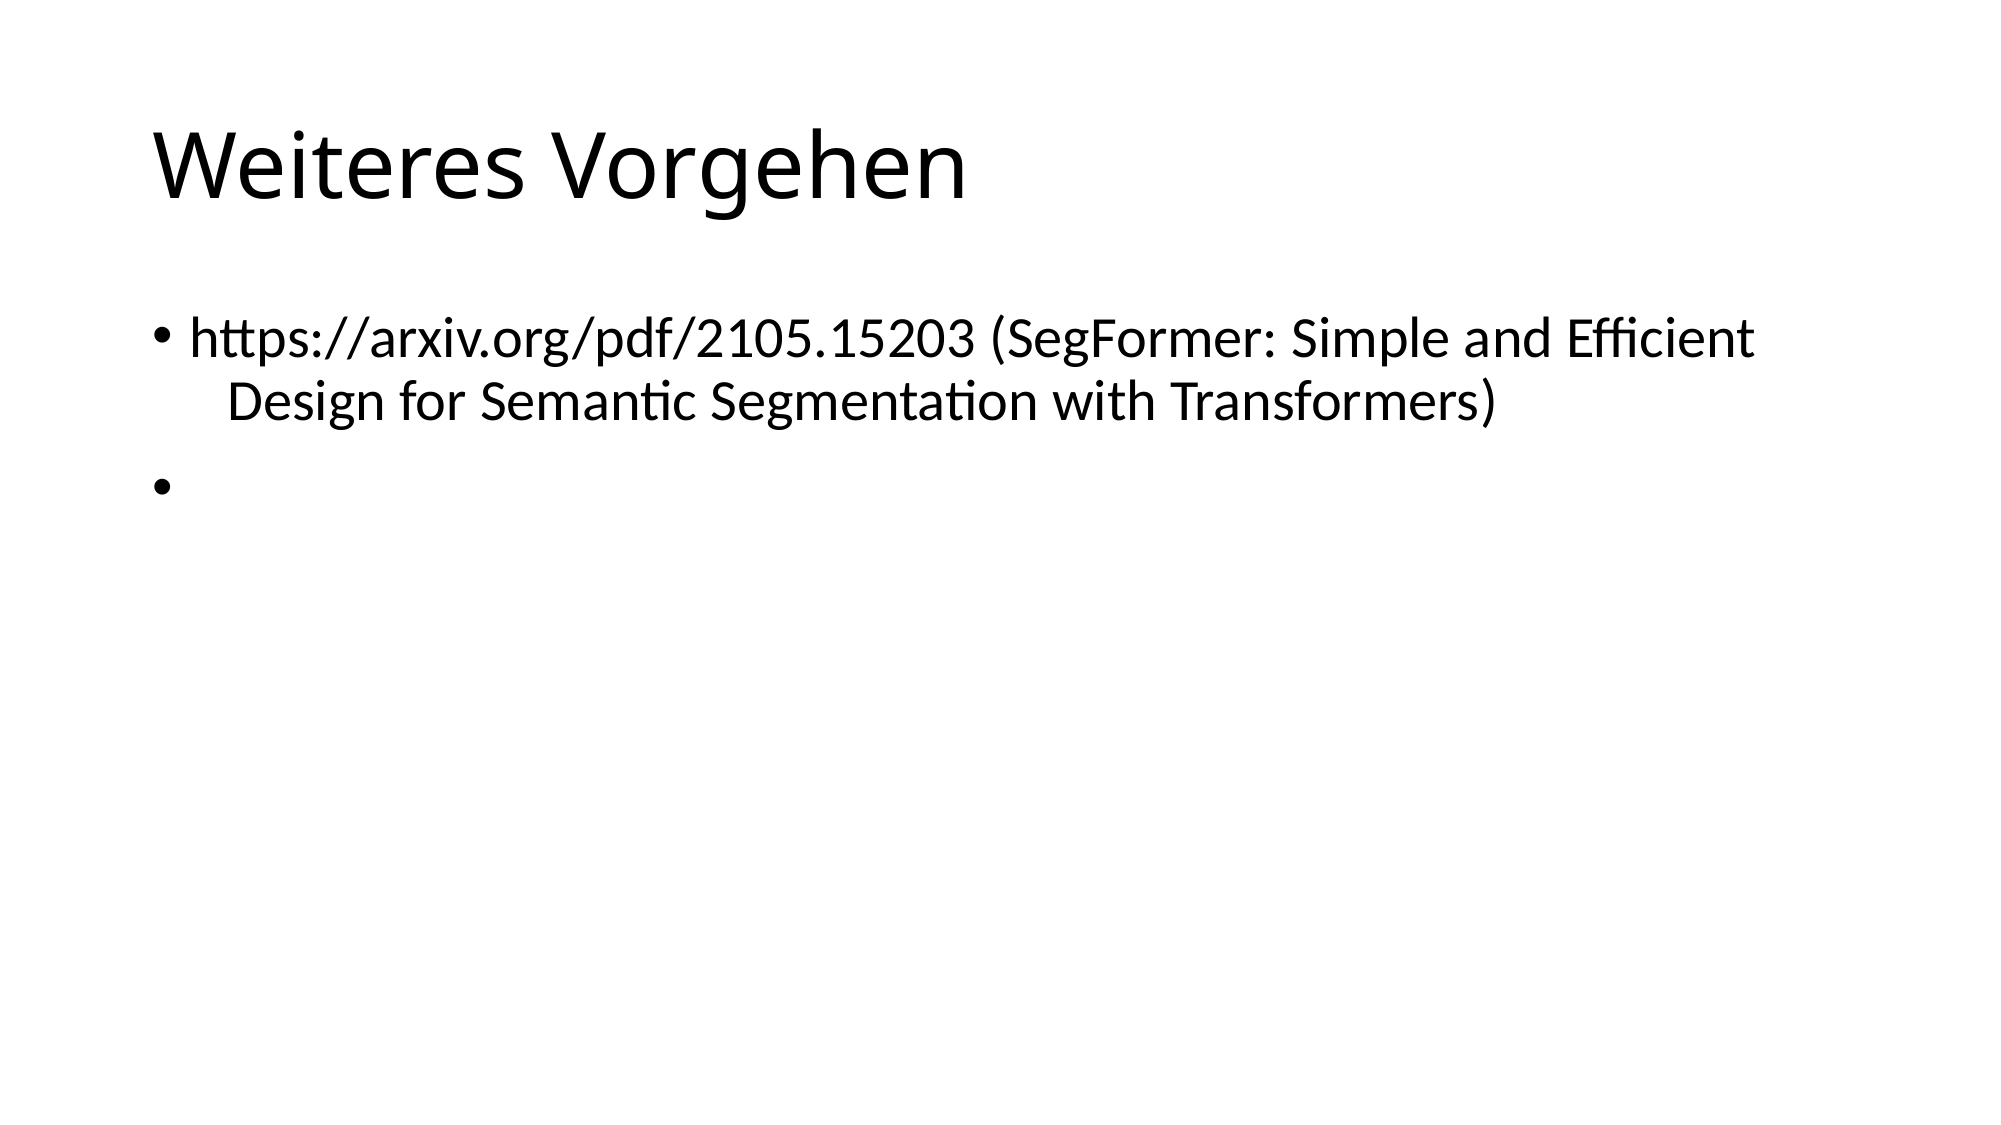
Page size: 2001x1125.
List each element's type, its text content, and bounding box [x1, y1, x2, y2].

title Weiteres Vorgehen [137, 59, 1863, 278]
list https://arxiv.org/pdf/2105.15203 (SegFormer: Simple and Efficient Design for Semantic Segmentation with Transformers) [137, 299, 1863, 1014]
